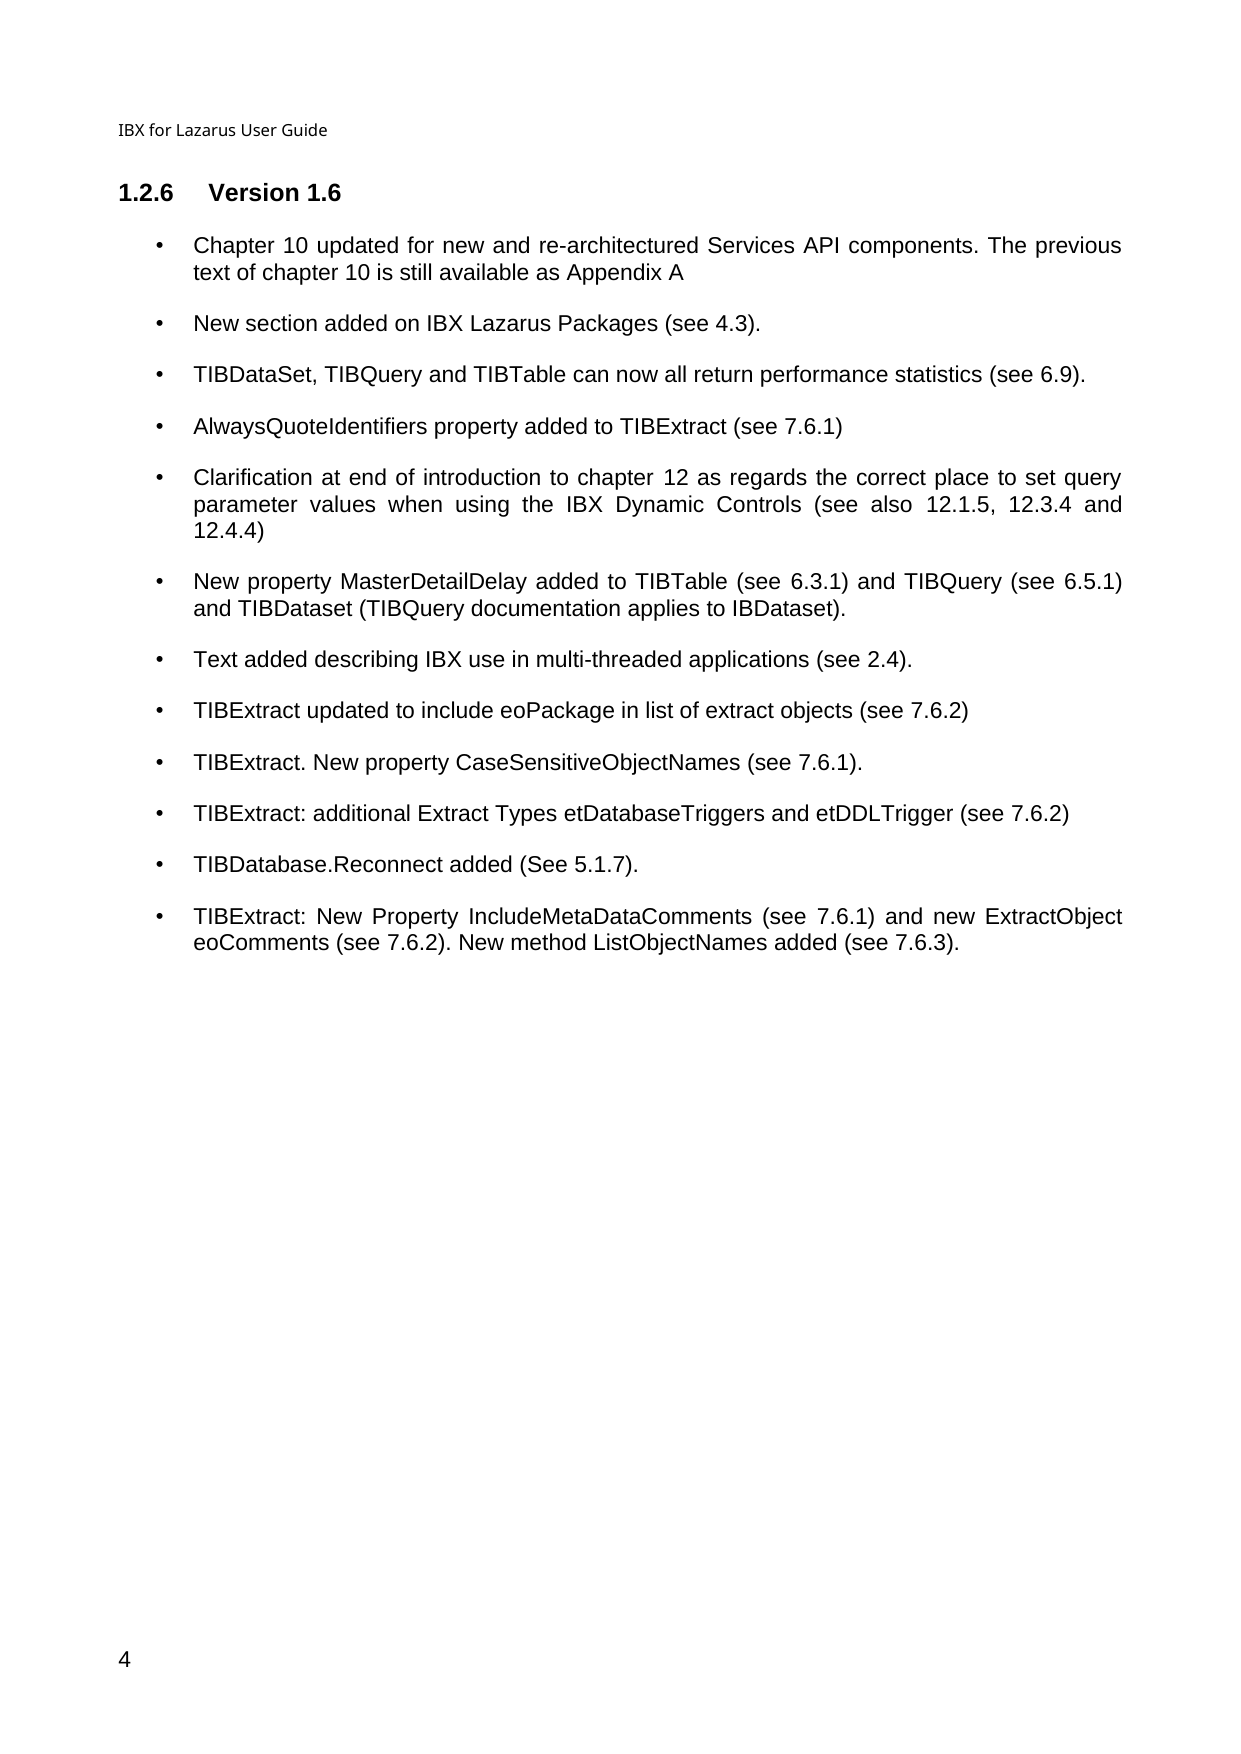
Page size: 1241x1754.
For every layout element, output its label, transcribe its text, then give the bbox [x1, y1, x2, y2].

list TIBExtract: New Property IncludeMetaDataComments (see 7.6.1) and new ExtractObject eoComments (see 7.6.2). New method ListObjectNames added (see 7.6.3). [156, 903, 1122, 955]
list TIBExtract. New property CaseSensitiveObjectNames (see 7.6.1). [156, 749, 1122, 775]
list TIBDatabase.Reconnect added (See 5.1.7). [156, 851, 1122, 878]
list New property MasterDetailDelay added to TIBTable (see 6.3.1) and TIBQuery (see 6.5.1) and TIBDataset (TIBQuery documentation applies to IBDataset). [156, 568, 1122, 621]
subtitle Version 1.6 [118, 178, 1122, 207]
list Text added describing IBX use in multi-threaded applications (see 2.4). [156, 646, 1122, 672]
list New section added on IBX Lazarus Packages (see 4.3). [156, 310, 1122, 336]
list AlwaysQuoteIdentifiers property added to TIBExtract (see 7.6.1) [156, 413, 1122, 439]
list TIBExtract: additional Extract Types etDatabaseTriggers and etDDLTrigger (see 7.6.2) [156, 800, 1122, 826]
list TIBDataSet, TIBQuery and TIBTable can now all return performance statistics (see 6.9). [156, 361, 1122, 388]
list Chapter 10 updated for new and re-architectured Services API components. The previous text of chapter 10 is still available as Appendix A. [156, 232, 1122, 285]
list Clarification at end of introduction to chapter 12 as regards the correct place to set query parameter values when using the IBX Dynamic Controls (see also 12.1.5, 12.3.4 and 12.4.4) [156, 464, 1122, 543]
list TIBExtract updated to include eoPackage in list of extract objects (see 7.6.2) [156, 697, 1122, 724]
